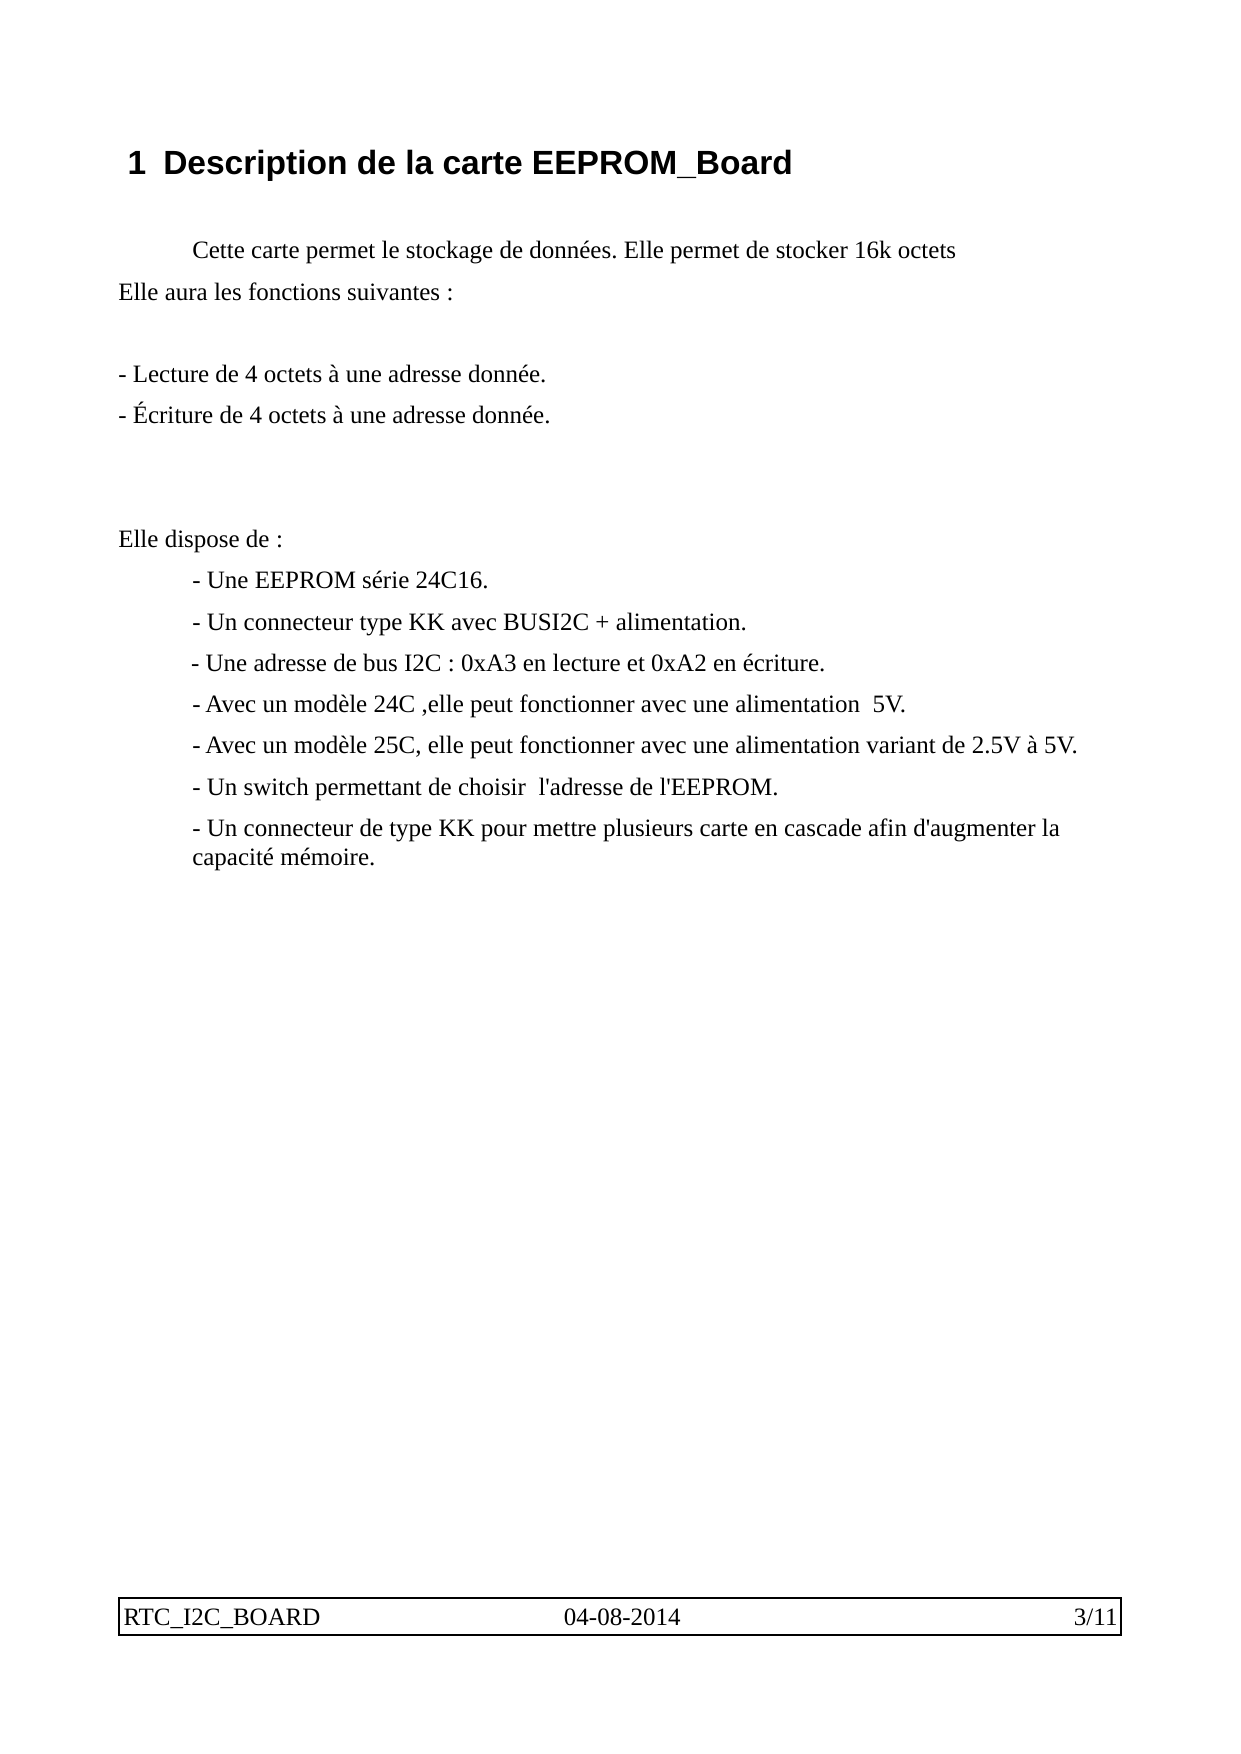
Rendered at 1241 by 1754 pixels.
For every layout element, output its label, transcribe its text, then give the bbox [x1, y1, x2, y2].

text - Avec un modèle 24C ,elle peut fonctionner avec une alimentation 5V. [192, 689, 1122, 718]
text - Un connecteur de type KK pour mettre plusieurs carte en cascade afin d'augmenter la capacité mémoire. [192, 813, 1122, 871]
text - Une EEPROM série 24C16. [192, 566, 1122, 594]
text - Un switch permettant de choisir l'adresse de l'EEPROM. [192, 772, 1122, 801]
text Elle dispose de : [118, 524, 1122, 553]
text Elle aura les fonctions suivantes : [118, 277, 1122, 306]
text - Lecture de 4 octets à une adresse donnée. [118, 359, 1122, 388]
text Cette carte permet le stockage de données. Elle permet de stocker 16k octets [118, 236, 1122, 264]
text - Une adresse de bus I2C : 0xA3 en lecture et 0xA2 en écriture. [0, 648, 1122, 677]
text - Écriture de 4 octets à une adresse donnée. [118, 401, 1122, 429]
text - Un connecteur type KK avec BUSI2C + alimentation. [192, 607, 1122, 636]
subtitle Description de la carte EEPROM_Board [118, 143, 1122, 182]
text - Avec un modèle 25C, elle peut fonctionner avec une alimentation variant de 2.5V à 5V. [192, 731, 1122, 759]
